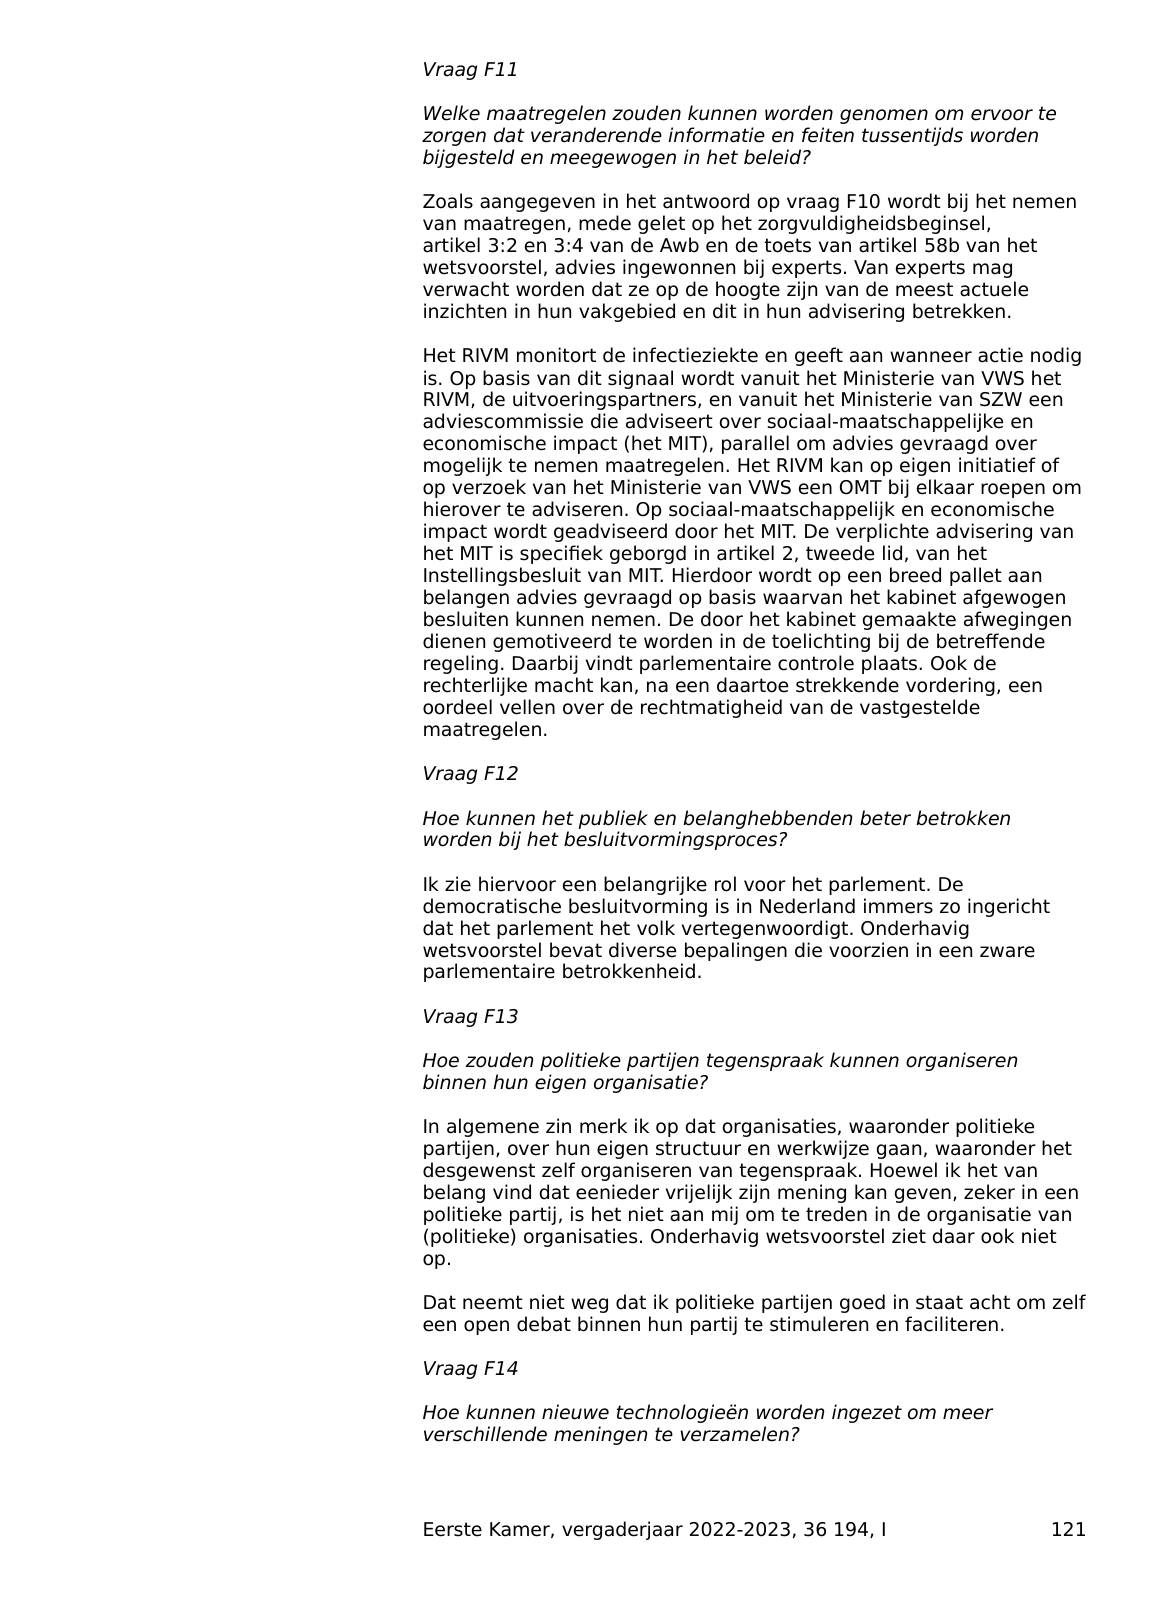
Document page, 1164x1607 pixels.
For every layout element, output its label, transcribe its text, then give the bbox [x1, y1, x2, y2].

text In algemene zin merk ik op dat organisaties, waaronder politieke partijen, over hun eigen structuur en werkwijze gaan, waaronder het desgewenst zelf organiseren van tegenspraak. Hoewel ik het van belang vind dat eenieder vrijelijk zijn mening kan geven, zeker in een politieke partij, is het niet aan mij om te treden in de organisatie van (politieke) organisaties. Onderhavig wetsvoorstel ziet daar ook niet op. [422, 1116, 1087, 1270]
subtitle Vraag F13 [422, 1006, 1087, 1028]
subtitle Vraag F11 [422, 59, 1087, 81]
text Hoe kunnen nieuwe technologieën worden ingezet om meer verschillende meningen te verzamelen? [422, 1402, 1087, 1446]
text Ik zie hiervoor een belangrijke rol voor het parlement. De democratische besluitvorming is in Nederland immers zo ingericht dat het parlement het volk vertegenwoordigt. Onderhavig wetsvoorstel bevat diverse bepalingen die voorzien in een zware parlementaire betrokkenheid. [422, 873, 1087, 983]
text Welke maatregelen zouden kunnen worden genomen om ervoor te zorgen dat veranderende informatie en feiten tussentijds worden bijgesteld en meegewogen in het beleid? [422, 103, 1087, 169]
text Hoe zouden politieke partijen tegenspraak kunnen organiseren binnen hun eigen organisatie? [422, 1050, 1087, 1094]
text Het RIVM monitort de infectieziekte en geeft aan wanneer actie nodig is. Op basis van dit signaal wordt vanuit het Ministerie van VWS het RIVM, de uitvoeringspartners, en vanuit het Ministerie van SZW een adviescommissie die adviseert over sociaal-maatschappelijke en economische impact (het MIT), parallel om advies gevraagd over mogelijk te nemen maatregelen. Het RIVM kan op eigen initiatief of op verzoek van het Ministerie van VWS een OMT bij elkaar roepen om hierover te adviseren. Op sociaal-maatschappelijk en economische impact wordt geadviseerd door het MIT. De verplichte advisering van het MIT is specifiek geborgd in artikel 2, tweede lid, van het Instellingsbesluit van MIT. Hierdoor wordt op een breed pallet aan belangen advies gevraagd op basis waarvan het kabinet afgewogen besluiten kunnen nemen. De door het kabinet gemaakte afwegingen dienen gemotiveerd te worden in de toelichting bij de betreffende regeling. Daarbij vindt parlementaire controle plaats. Ook de rechterlijke macht kan, na een daartoe strekkende vordering, een oordeel vellen over de rechtmatigheid van de vastgestelde maatregelen. [422, 345, 1087, 741]
subtitle Vraag F14 [422, 1358, 1087, 1380]
text Hoe kunnen het publiek en belanghebbenden beter betrokken worden bij het besluitvormingsproces? [422, 807, 1087, 851]
subtitle Vraag F12 [422, 763, 1087, 785]
text Zoals aangegeven in het antwoord op vraag F10 wordt bij het nemen van maatregen, mede gelet op het zorgvuldigheidsbeginsel, artikel 3:2 en 3:4 van de Awb en de toets van artikel 58b van het wetsvoorstel, advies ingewonnen bij experts. Van experts mag verwacht worden dat ze op de hoogte zijn van de meest actuele inzichten in hun vakgebied en dit in hun advisering betrekken. [422, 191, 1087, 323]
text Dat neemt niet weg dat ik politieke partijen goed in staat acht om zelf een open debat binnen hun partij te stimuleren en faciliteren. [422, 1292, 1087, 1336]
